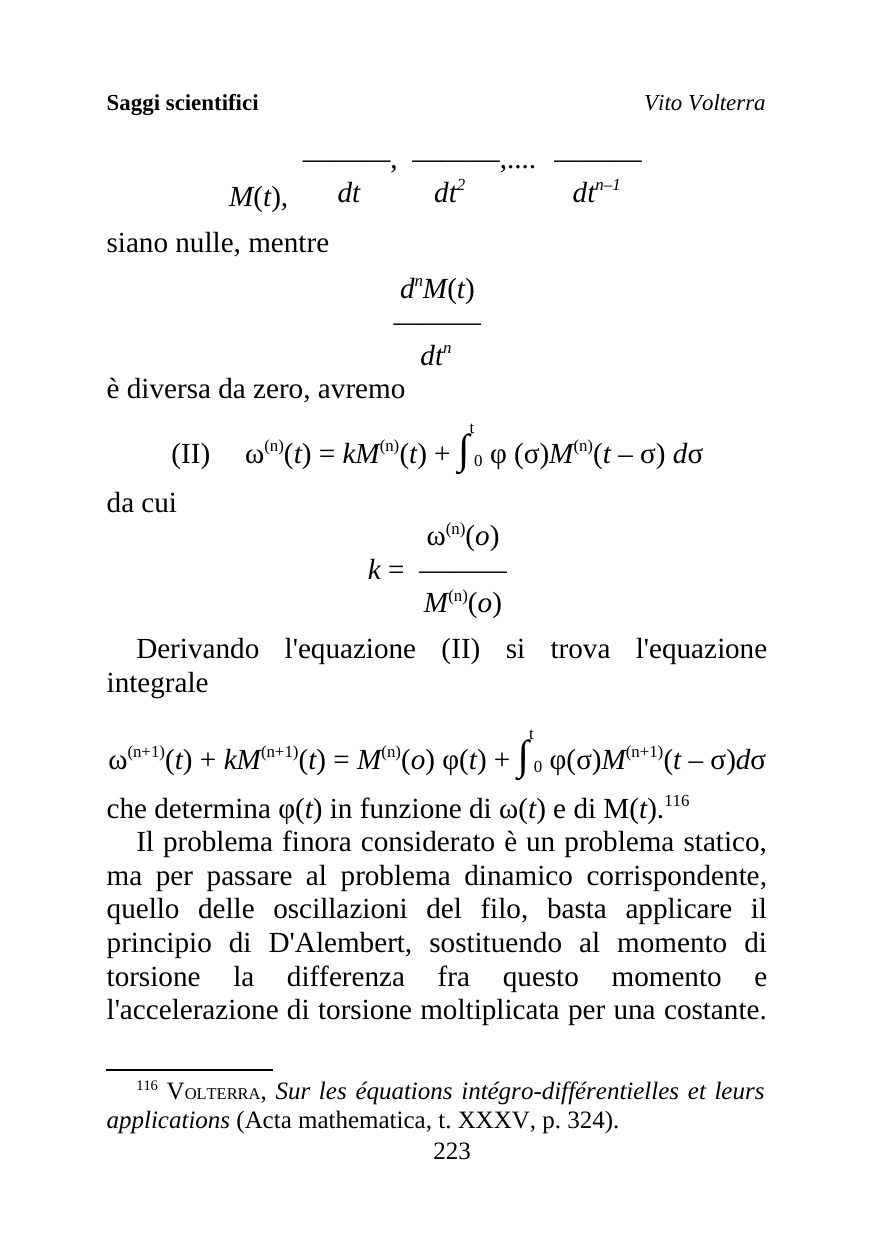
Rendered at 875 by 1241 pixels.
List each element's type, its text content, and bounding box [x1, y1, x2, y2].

table_cell dtn [386, 338, 488, 372]
table_cell ———, [295, 141, 405, 175]
table_header M(t), [222, 141, 295, 212]
table_cell ——— [386, 305, 488, 338]
text da cui [106, 485, 768, 518]
text è diversa da zero, avremo [106, 372, 768, 405]
text che determina φ(t) in funzione di ω(t) e di M(t). [106, 791, 768, 824]
table_cell ———,.... [405, 141, 543, 175]
table_cell dt [295, 175, 405, 212]
table_cell dtn–1 [543, 175, 652, 212]
text Volterra, Sur les équations intégro-différentielles et leurs applications (Acta mathematica, t. XXXV, p. 324). [106, 1076, 768, 1134]
table_cell ——— [543, 141, 652, 175]
table_cell M(n)(o) [412, 586, 514, 619]
table_cell ——— [412, 552, 514, 586]
text ω(n+1)(t) + kM(n+1)(t) = M(n)(o) φ(t) + ∫t0 φ(σ)M(n+1)(t – σ)dσ [106, 724, 768, 778]
table_header dnM(t) [386, 271, 488, 304]
text Il problema finora considerato è un problema statico, ma per passare al problema dinamico corrispondente, quello delle oscillazioni del filo, basta applicare il principio di D'Alembert, sostituendo al momento di torsione la differenza fra questo momento e l'accelerazione di torsione moltiplicata per una costante. [106, 824, 768, 1026]
table_header ω(n)(o) [412, 519, 514, 552]
text Derivando l'equazione (II) si trova l'equazione integrale [106, 632, 768, 699]
table_cell k = [360, 552, 412, 586]
table_header [360, 519, 412, 552]
text siano nulle, mentre [106, 225, 768, 258]
table_cell dt2 [405, 175, 543, 212]
text (II) ω(n)(t) = kM(n)(t) + ∫t0 φ (σ)M(n)(t – σ) dσ [106, 418, 768, 472]
table_cell [360, 586, 412, 619]
